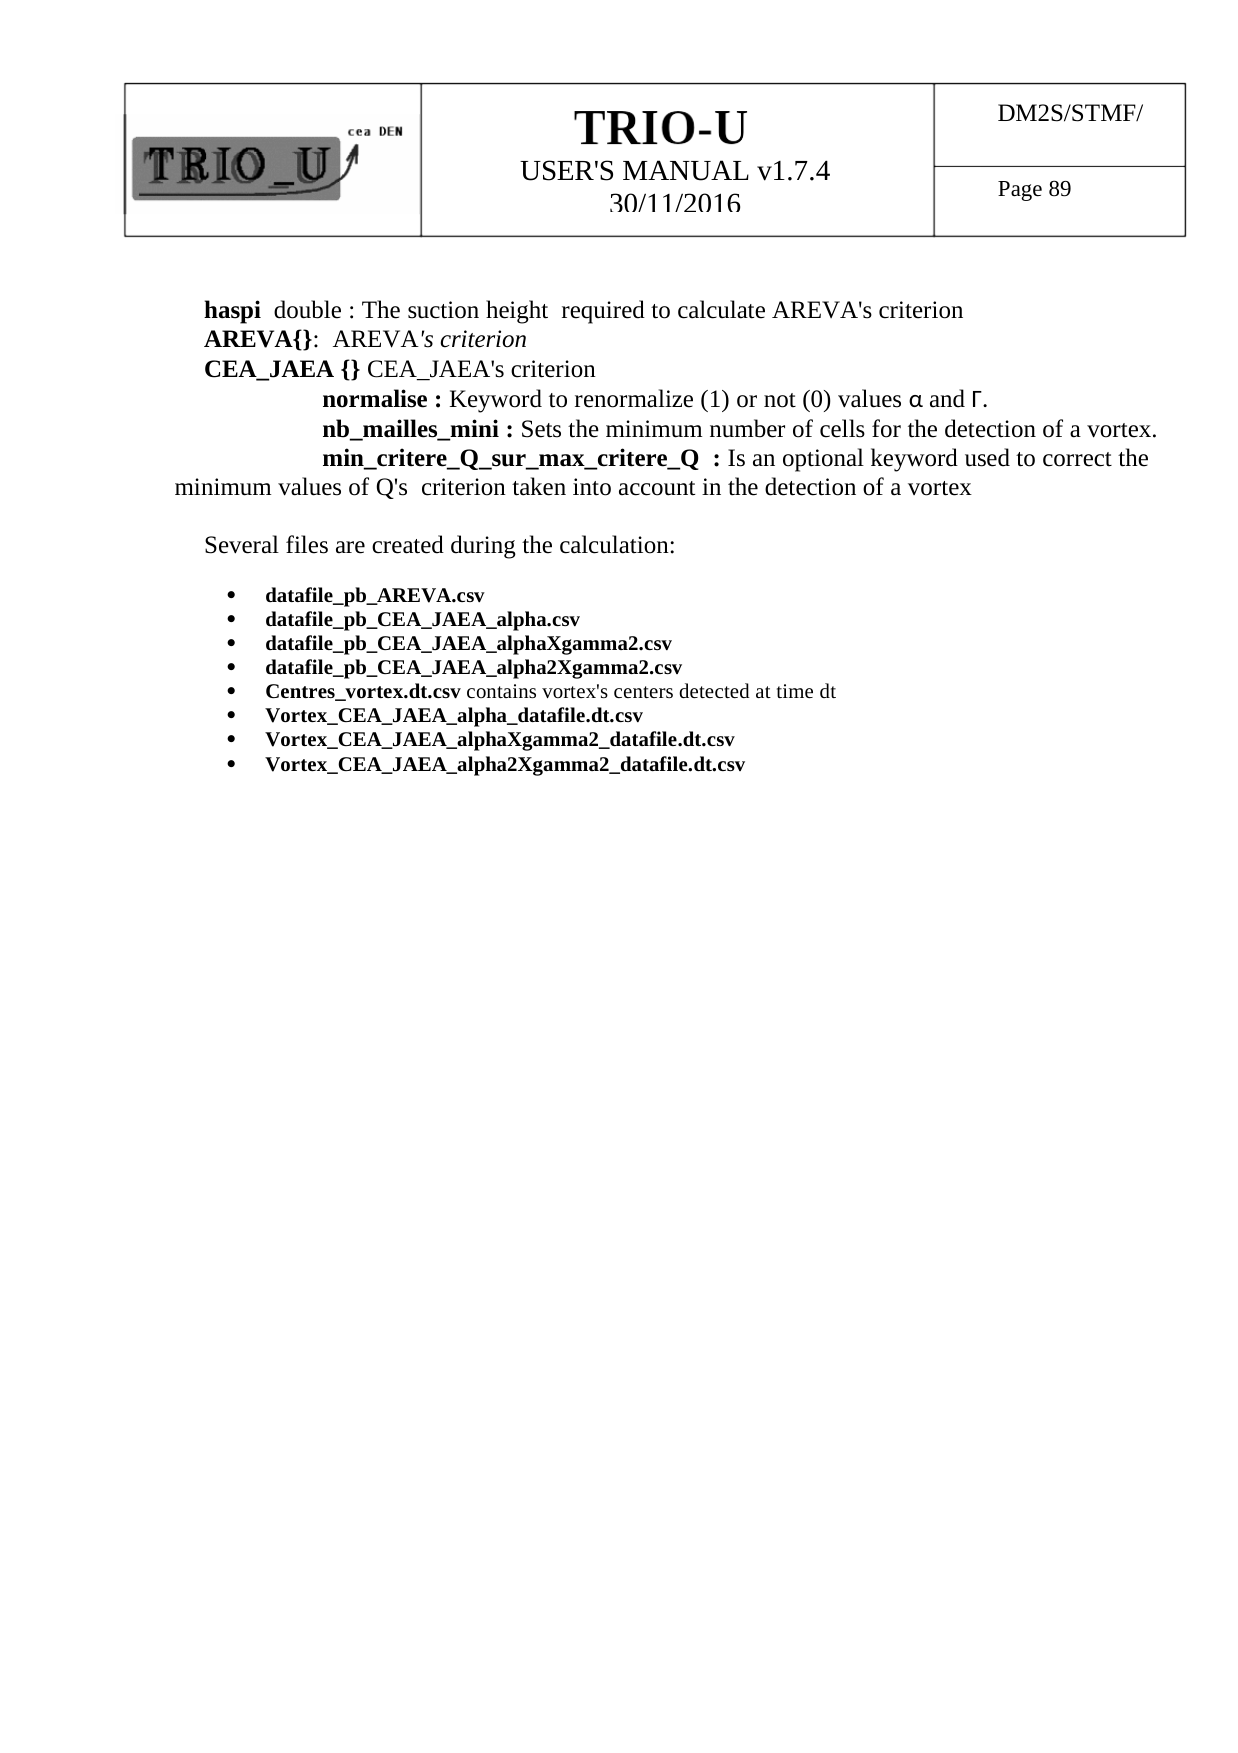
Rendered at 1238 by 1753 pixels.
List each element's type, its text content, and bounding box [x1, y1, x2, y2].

list datafile_pb_CEA_JAEA_alphaXgamma2.csv [228, 631, 1196, 655]
list datafile_pb_AREVA.csv [228, 583, 1196, 607]
list datafile_pb_CEA_JAEA_alpha.csv [228, 607, 1196, 631]
list Vortex_CEA_JAEA_alpha2Xgamma2_datafile.dt.csv [228, 751, 1196, 775]
text AREVA{}: AREVA's criterion [204, 324, 1196, 353]
list Vortex_CEA_JAEA_alpha_datafile.dt.csv [228, 703, 1196, 727]
list Vortex_CEA_JAEA_alphaXgamma2_datafile.dt.csv [228, 727, 1196, 751]
text normalise : Keyword to renormalize (1) or not (0) values α and Γ. [174, 382, 1196, 413]
text haspi double : The suction height required to calculate AREVA's criterion [204, 295, 1196, 324]
list Centres_vortex.dt.csv contains vortex's centers detected at time dt [228, 679, 1196, 703]
text Several files are created during the calculation: [174, 530, 1196, 559]
list datafile_pb_CEA_JAEA_alpha2Xgamma2.csv [228, 655, 1196, 679]
text min_critere_Q_sur_max_critere_Q : Is an optional keyword used to correct the minimum values of Q's criterion taken into account in the detection of a vortex [174, 443, 1196, 501]
text nb_mailles_mini : Sets the minimum number of cells for the detection of a vortex. [174, 413, 1196, 443]
text CEA_JAEA {} CEA_JAEA's criterion [204, 353, 1196, 382]
